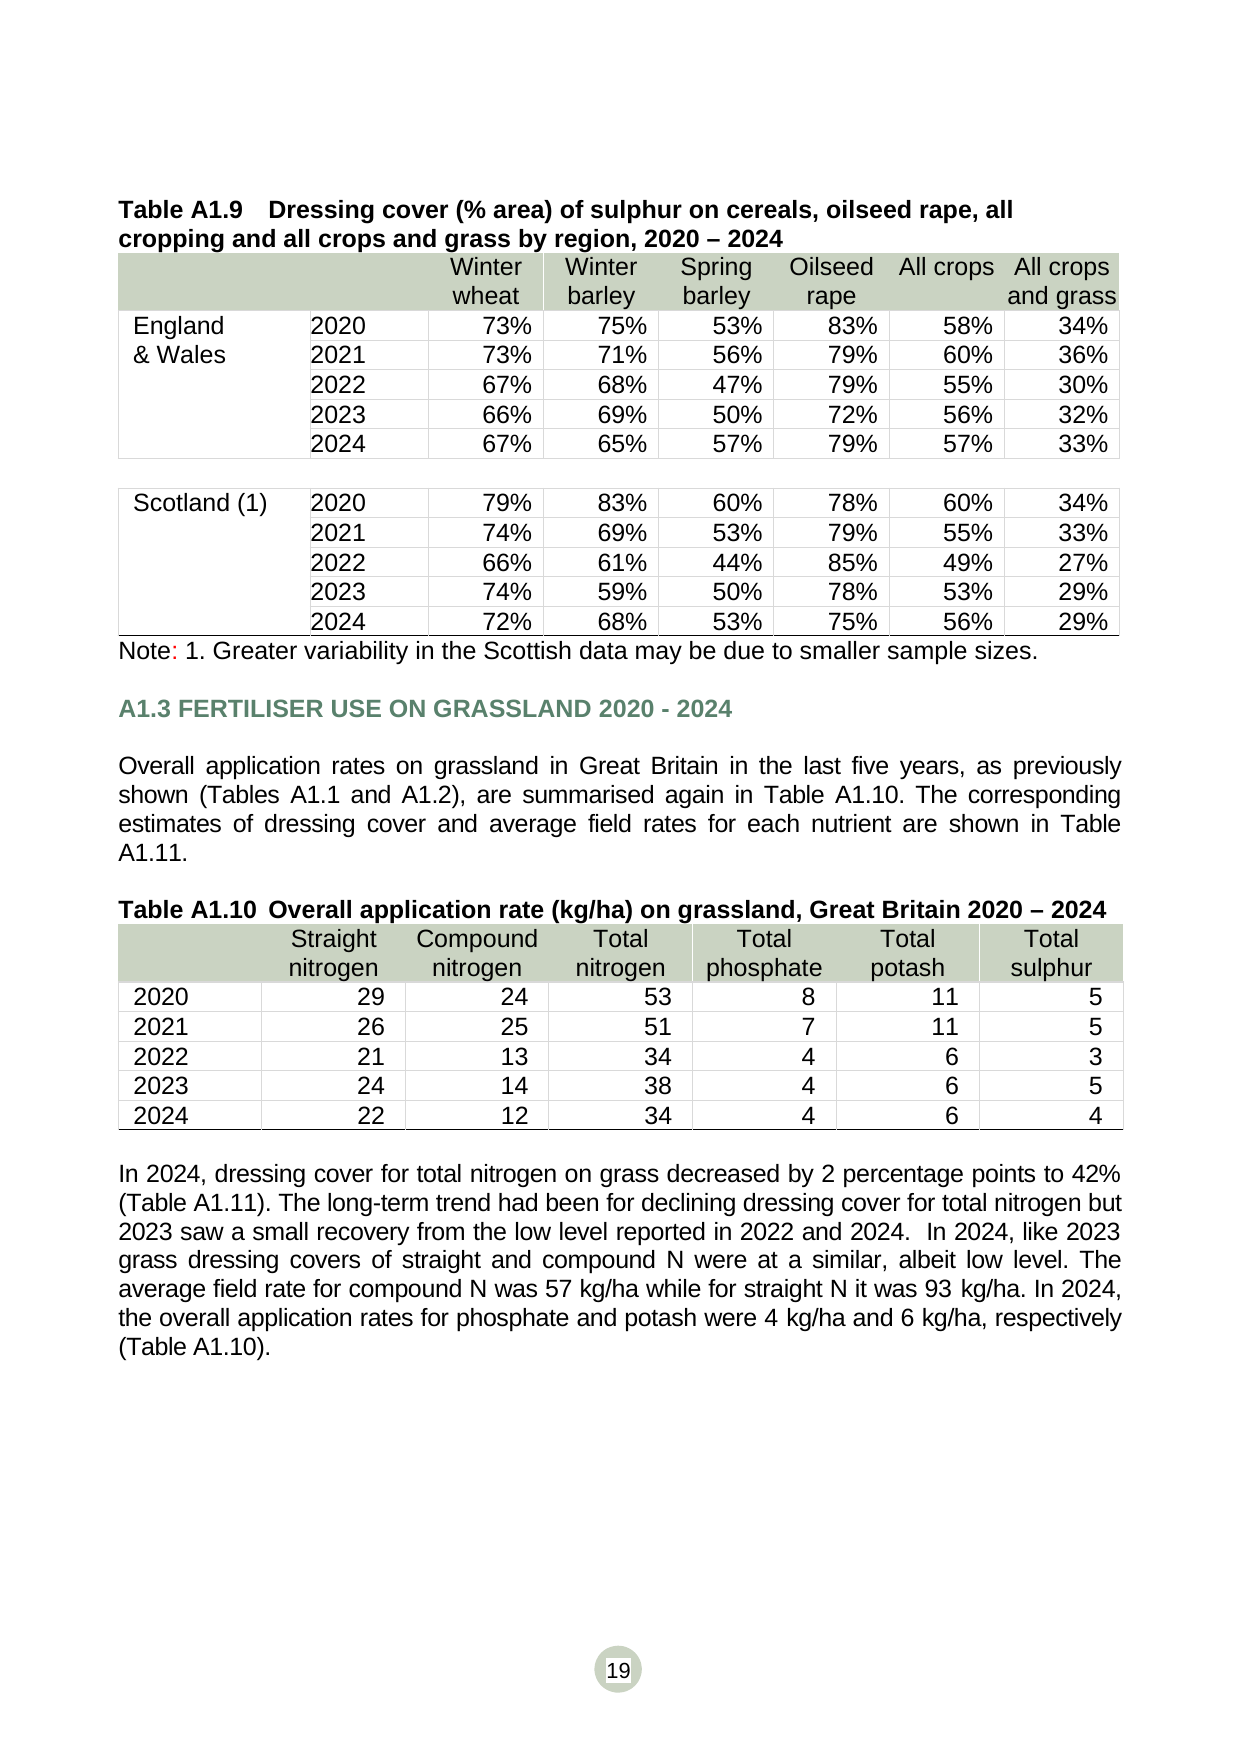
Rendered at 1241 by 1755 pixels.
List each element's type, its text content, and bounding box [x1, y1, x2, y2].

table_cell 79% [774, 518, 889, 547]
table_header [118, 253, 292, 310]
table_cell 24 [406, 983, 548, 1011]
table_cell 74% [429, 518, 543, 547]
table_cell 29 [262, 983, 405, 1011]
table_cell 4 [980, 1101, 1123, 1129]
table_cell 34% [1005, 489, 1119, 517]
table_cell 2024 [311, 607, 428, 635]
table_cell England [119, 311, 292, 339]
table_cell [292, 340, 310, 369]
table_cell 60% [890, 489, 1004, 517]
table_header Winter barley [544, 253, 659, 310]
table_cell 50% [659, 577, 773, 606]
table_cell 69% [544, 518, 658, 547]
subtitle Table A1.9 Dressing cover (% area) of sulphur on cereals, oilseed rape, all cropping and all crops and grass by region, 2020 – 2024 [118, 195, 1122, 252]
table_header Total phosphate [693, 924, 836, 981]
table_header All crops and grass [1004, 253, 1119, 310]
table_cell 7 [693, 1012, 836, 1041]
table_cell 6 [837, 1042, 979, 1070]
table_cell 78% [774, 489, 889, 517]
table_cell 2024 [119, 1101, 261, 1129]
table_header [292, 253, 310, 310]
table_cell 4 [693, 1071, 836, 1100]
text Note: 1. Greater variability in the Scottish data may be due to smaller sample sizes. [118, 636, 1122, 665]
table_cell 2023 [311, 577, 428, 606]
table_cell 13 [406, 1042, 548, 1070]
table_cell [292, 399, 310, 428]
table_cell [1004, 459, 1119, 487]
table_cell [119, 606, 292, 635]
table_cell [292, 459, 310, 487]
table_cell 73% [429, 311, 543, 339]
table_cell 2021 [311, 341, 428, 369]
table_cell 2023 [119, 1071, 261, 1100]
table_cell [774, 459, 889, 487]
table_cell 55% [890, 518, 1004, 547]
table_header Oilseed rape [774, 253, 889, 310]
table_cell 2024 [311, 429, 428, 458]
table_cell 6 [837, 1071, 979, 1100]
table_cell 53% [659, 518, 773, 547]
table_cell [119, 547, 292, 576]
text Overall application rates on grassland in Great Britain in the last five years, as previously shown (Tables A1.1 and A1.2), are summarised again in Table A1.10. The corresponding estimates of dressing cover and average field rates for each nutrient are shown in Table A1.11. [118, 751, 1122, 866]
table_cell [119, 517, 292, 547]
table_cell 72% [774, 400, 889, 428]
table_cell 6 [837, 1101, 979, 1129]
table_cell 72% [429, 607, 543, 635]
table_cell 58% [890, 311, 1004, 339]
table_cell 30% [1005, 370, 1119, 399]
table_cell [119, 428, 292, 458]
table_header Total sulphur [980, 924, 1123, 981]
table_cell 2020 [311, 311, 428, 339]
table_cell [119, 369, 292, 399]
table_cell 67% [429, 429, 543, 458]
table_cell 56% [890, 400, 1004, 428]
table_cell 60% [659, 489, 773, 517]
table_cell 68% [544, 370, 658, 399]
table_cell 29% [1005, 577, 1119, 606]
table_cell 56% [890, 607, 1004, 635]
table_cell 68% [544, 607, 658, 635]
table_cell 2020 [119, 983, 261, 1011]
table_cell 2022 [311, 370, 428, 399]
table_cell 27% [1005, 548, 1119, 576]
table_cell 44% [659, 548, 773, 576]
table_cell 73% [429, 341, 543, 369]
table_cell 33% [1005, 518, 1119, 547]
table_cell 33% [1005, 429, 1119, 458]
table_cell 78% [774, 577, 889, 606]
table_cell & Wales [119, 340, 292, 369]
table_cell 51 [549, 1012, 692, 1041]
table_cell 74% [429, 577, 543, 606]
table_cell 34% [1005, 311, 1119, 339]
table_cell [544, 459, 659, 487]
table_cell 2021 [119, 1012, 261, 1041]
table_cell [292, 311, 310, 339]
table_cell [428, 459, 543, 487]
text In 2024, dressing cover for total nitrogen on grass decreased by 2 percentage points to 42% (Table A1.11). The long-term trend had been for declining dressing cover for total nitrogen but 2023 saw a small recovery from the low level reported in 2022 and 2024. In 2024, like 2023 grass dressing covers of straight and compound N were at a similar, albeit low level. The average field rate for compound N was 57 kg/ha while for straight N it was 93 kg/ha. In 2024, the overall application rates for phosphate and potash were 4 kg/ha and 6 kg/ha, respectively (Table A1.10). [118, 1159, 1122, 1360]
table_cell [292, 517, 310, 547]
table_cell 5 [980, 1012, 1123, 1041]
table_cell [292, 369, 310, 399]
table_cell 67% [429, 370, 543, 399]
table_cell 83% [774, 311, 889, 339]
table_cell 53% [659, 311, 773, 339]
table_cell 34 [549, 1042, 692, 1070]
table_header Total potash [836, 924, 979, 981]
table_cell 2021 [311, 518, 428, 547]
table_header Total nitrogen [549, 924, 692, 981]
table_cell 61% [544, 548, 658, 576]
table_cell 85% [774, 548, 889, 576]
table_cell 11 [837, 1012, 979, 1041]
table_cell [292, 428, 310, 458]
table_cell [292, 606, 310, 635]
table_header All crops [889, 253, 1004, 310]
table_cell 53% [890, 577, 1004, 606]
table_cell [119, 399, 292, 428]
table_cell 59% [544, 577, 658, 606]
table_cell 50% [659, 400, 773, 428]
table_cell 25 [406, 1012, 548, 1041]
table_header Straight nitrogen [262, 924, 405, 981]
table_header [310, 253, 428, 310]
table_cell 29% [1005, 607, 1119, 635]
table_header Compound nitrogen [405, 924, 549, 981]
table_cell 26 [262, 1012, 405, 1041]
table_cell 66% [429, 400, 543, 428]
table_cell 69% [544, 400, 658, 428]
table_cell 79% [774, 341, 889, 369]
table_cell 71% [544, 341, 658, 369]
table_cell 4 [693, 1101, 836, 1129]
table_cell 4 [693, 1042, 836, 1070]
table_cell 5 [980, 1071, 1123, 1100]
table_cell 24 [262, 1071, 405, 1100]
table_cell 75% [774, 607, 889, 635]
table_header [118, 924, 262, 981]
table_cell 49% [890, 548, 1004, 576]
table_cell 3 [980, 1042, 1123, 1070]
table_cell [292, 489, 310, 517]
table_cell 47% [659, 370, 773, 399]
table_cell 21 [262, 1042, 405, 1070]
table_cell [292, 547, 310, 576]
table_cell 56% [659, 341, 773, 369]
table_cell 12 [406, 1101, 548, 1129]
table_cell [118, 459, 292, 487]
table_cell 36% [1005, 341, 1119, 369]
table_cell 2023 [311, 400, 428, 428]
table_cell 34 [549, 1101, 692, 1129]
table_cell 79% [429, 489, 543, 517]
table_cell 2020 [311, 489, 428, 517]
table_cell [292, 576, 310, 606]
table_cell 79% [774, 429, 889, 458]
table_cell 55% [890, 370, 1004, 399]
table_header Winter wheat [428, 253, 543, 310]
subtitle Table A1.10 Overall application rate (kg/ha) on grassland, Great Britain 2020 – 2024 [118, 895, 1122, 924]
table_cell 83% [544, 489, 658, 517]
table_header Spring barley [659, 253, 774, 310]
table_cell 22 [262, 1101, 405, 1129]
table_cell 2022 [119, 1042, 261, 1070]
table_cell 75% [544, 311, 658, 339]
table_cell 53 [549, 983, 692, 1011]
table_cell 66% [429, 548, 543, 576]
subtitle A1.3 FERTILISER USE ON GRASSLAND 2020 - 2024 [118, 694, 1122, 723]
table_cell 11 [837, 983, 979, 1011]
table_cell [889, 459, 1004, 487]
table_cell 65% [544, 429, 658, 458]
table_cell 32% [1005, 400, 1119, 428]
table_cell 8 [693, 983, 836, 1011]
table_cell [310, 459, 428, 487]
table_cell Scotland (1) [119, 489, 292, 517]
table_cell 14 [406, 1071, 548, 1100]
table_cell 53% [659, 607, 773, 635]
table_cell [119, 576, 292, 606]
table_cell 57% [890, 429, 1004, 458]
table_cell 79% [774, 370, 889, 399]
table_cell 2022 [311, 548, 428, 576]
table_cell 60% [890, 341, 1004, 369]
table_cell 57% [659, 429, 773, 458]
table_cell 38 [549, 1071, 692, 1100]
table_cell [659, 459, 774, 487]
table_cell 5 [980, 983, 1123, 1011]
